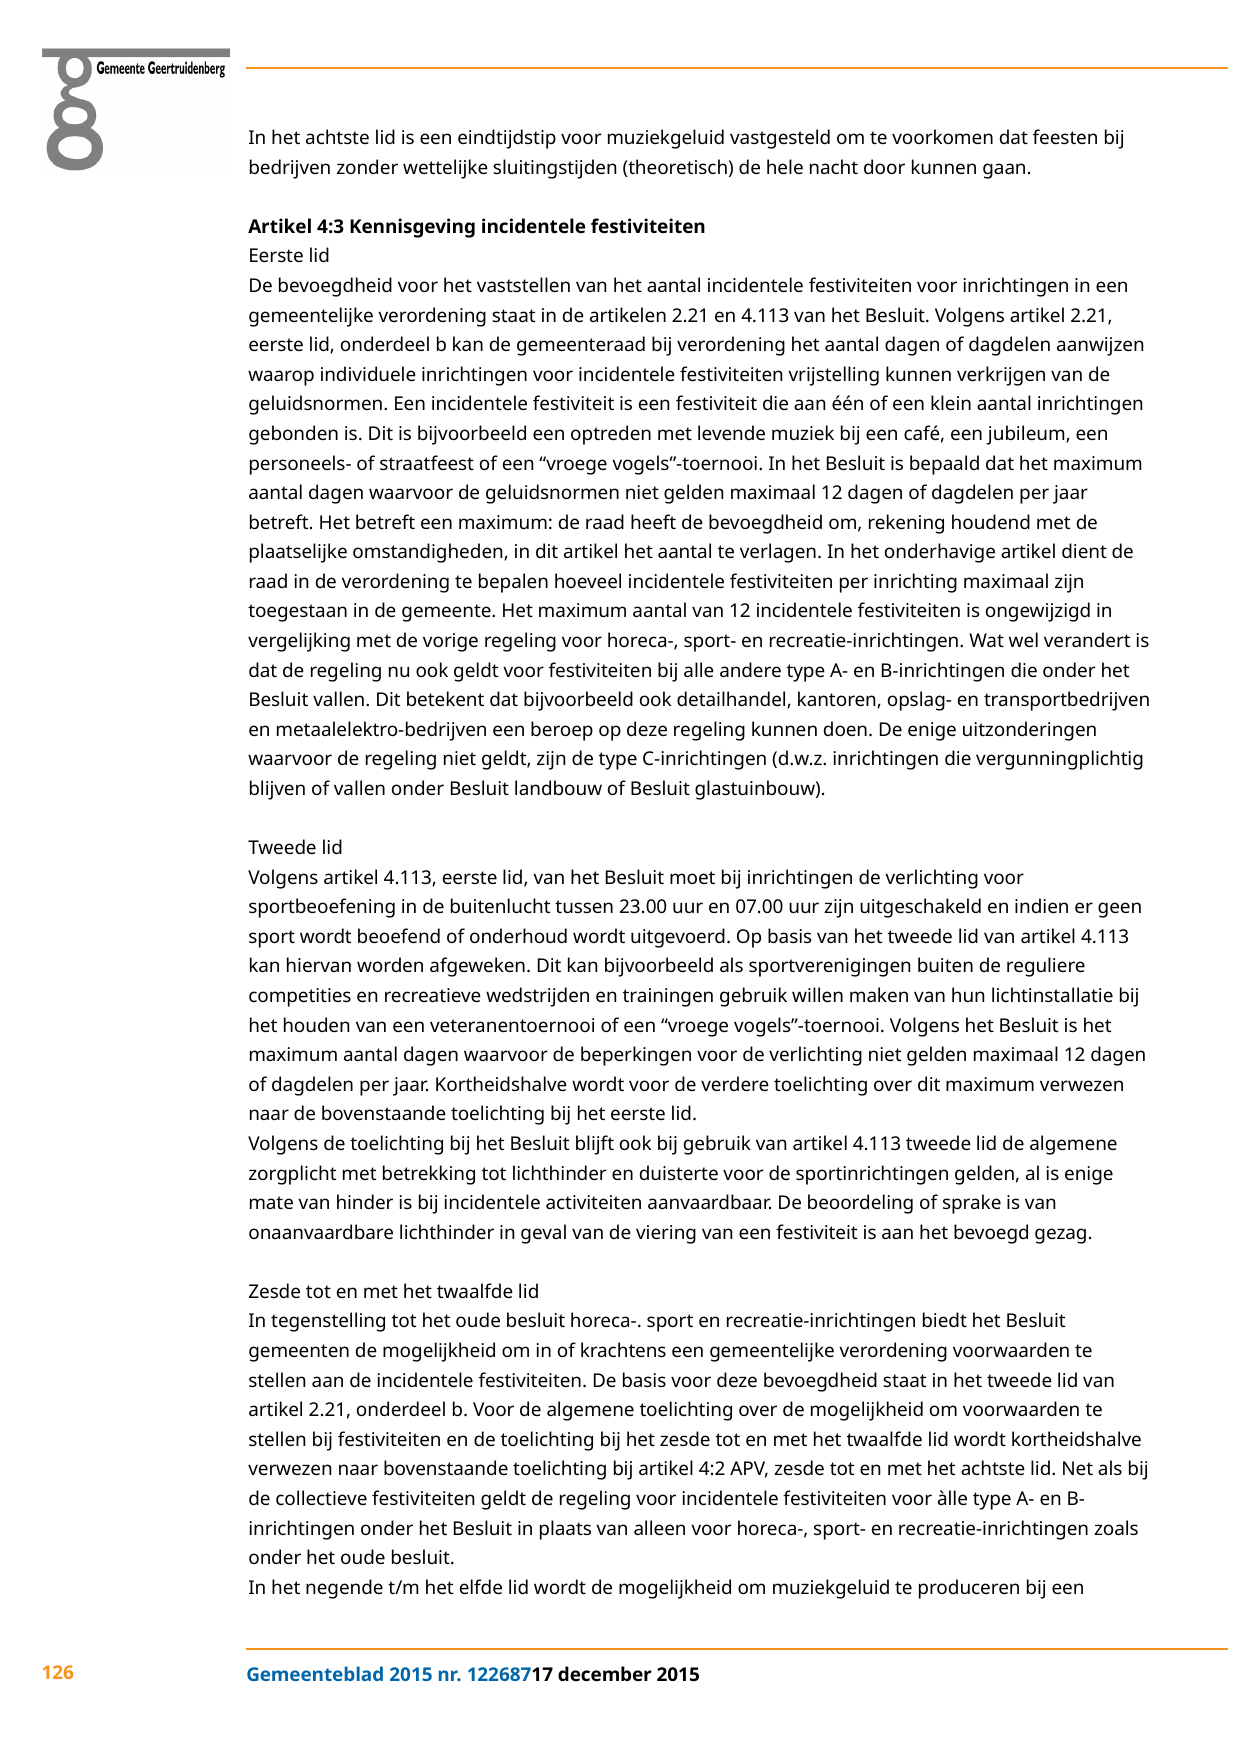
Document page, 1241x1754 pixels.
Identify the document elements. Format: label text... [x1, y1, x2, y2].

text Volgens artikel 4.113, eerste lid, van het Besluit moet bij inrichtingen de verlichting voor sportbeoefening in de buitenlucht tussen 23.00 uur en 07.00 uur zijn uitgeschakeld en indien er geen sport wordt beoefend of onderhoud wordt uitgevoerd. Op basis van het tweede lid van artikel 4.113 kan hiervan worden afgeweken. Dit kan bijvoorbeeld als sportverenigingen buiten de reguliere competities en recreatieve wedstrijden en trainingen gebruik willen maken van hun lichtinstallatie bij het houden van een veteranentoernooi of een “vroege vogels”-toernooi. Volgens het Besluit is het maximum aantal dagen waarvoor de beperkingen voor de verlichting niet gelden maximaal 12 dagen of dagdelen per jaar. Kortheidshalve wordt voor de verdere toelichting over dit maximum verwezen naar de bovenstaande toelichting bij het eerste lid. [248, 864, 1152, 1126]
text In tegenstelling tot het oude besluit horeca-. sport en recreatie-inrichtingen biedt het Besluit gemeenten de mogelijkheid om in of krachtens een gemeentelijke verordening voorwaarden te stellen aan de incidentele festiviteiten. De basis voor deze bevoegdheid staat in het tweede lid van artikel 2.21, onderdeel b. Voor de algemene toelichting over de mogelijkheid om voorwaarden te stellen bij festiviteiten en de toelichting bij het zesde tot en met het twaalfde lid wordt kortheidshalve verwezen naar bovenstaande toelichting bij artikel 4:2 APV, zesde tot en met het achtste lid. Net als bij de collectieve festiviteiten geldt de regeling voor incidentele festiviteiten voor àlle type A- en B-inrichtingen onder het Besluit in plaats van alleen voor horeca-, sport- en recreatie-inrichtingen zoals onder het oude besluit. [248, 1308, 1152, 1570]
text Volgens de toelichting bij het Besluit blijft ook bij gebruik van artikel 4.113 tweede lid de algemene zorgplicht met betrekking tot lichthinder en duisterte voor de sportinrichtingen gelden, al is enige mate van hinder is bij incidentele activiteiten aanvaardbaar. De beoordeling of sprake is van onaanvaardbare lichthinder in geval van de viering van een festiviteit is aan het bevoegd gezag. [248, 1130, 1152, 1245]
text Zesde tot en met het twaalfde lid [248, 1278, 1152, 1304]
text In het negende t/m het elfde lid wordt de mogelijkheid om muziekgeluid te produceren bij een [248, 1574, 1152, 1600]
picture [41, 47, 231, 172]
text Eerste lid [248, 243, 1152, 268]
text Tweede lid [248, 834, 1152, 860]
text De bevoegdheid voor het vaststellen van het aantal incidentele festiviteiten voor inrichtingen in een gemeentelijke verordening staat in de artikelen 2.21 en 4.113 van het Besluit. Volgens artikel 2.21, eerste lid, onderdeel b kan de gemeenteraad bij verordening het aantal dagen of dagdelen aanwijzen waarop individuele inrichtingen voor incidentele festiviteiten vrijstelling kunnen verkrijgen van de geluidsnormen. Een incidentele festiviteit is een festiviteit die aan één of een klein aantal inrichtingen gebonden is. Dit is bijvoorbeeld een optreden met levende muziek bij een café, een jubileum, een personeels- of straatfeest of een “vroege vogels”-toernooi. In het Besluit is bepaald dat het maximum aantal dagen waarvoor de geluidsnormen niet gelden maximaal 12 dagen of dagdelen per jaar betreft. Het betreft een maximum: de raad heeft de bevoegdheid om, rekening houdend met de plaatselijke omstandigheden, in dit artikel het aantal te verlagen. In het onderhavige artikel dient de raad in de verordening te bepalen hoeveel incidentele festiviteiten per inrichting maximaal zijn toegestaan in de gemeente. Het maximum aantal van 12 incidentele festiviteiten is ongewijzigd in vergelijking met de vorige regeling voor horeca-, sport- en recreatie-inrichtingen. Wat wel verandert is dat de regeling nu ook geldt voor festiviteiten bij alle andere type A- en B-inrichtingen die onder het Besluit vallen. Dit betekent dat bijvoorbeeld ook detailhandel, kantoren, opslag- en transportbedrijven en metaalelektro-bedrijven een beroep op deze regeling kunnen doen. De enige uitzonderingen waarvoor de regeling niet geldt, zijn de type C-inrichtingen (d.w.z. inrichtingen die vergunningplichtig blijven of vallen onder Besluit landbouw of Besluit glastuinbouw). [248, 272, 1152, 801]
text In het achtste lid is een eindtijdstip voor muziekgeluid vastgesteld om te voorkomen dat feesten bij bedrijven zonder wettelijke sluitingstijden (theoretisch) de hele nacht door kunnen gaan. [248, 124, 1152, 180]
text Artikel 4:3 Kennisgeving incidentele festiviteiten [248, 213, 1152, 239]
